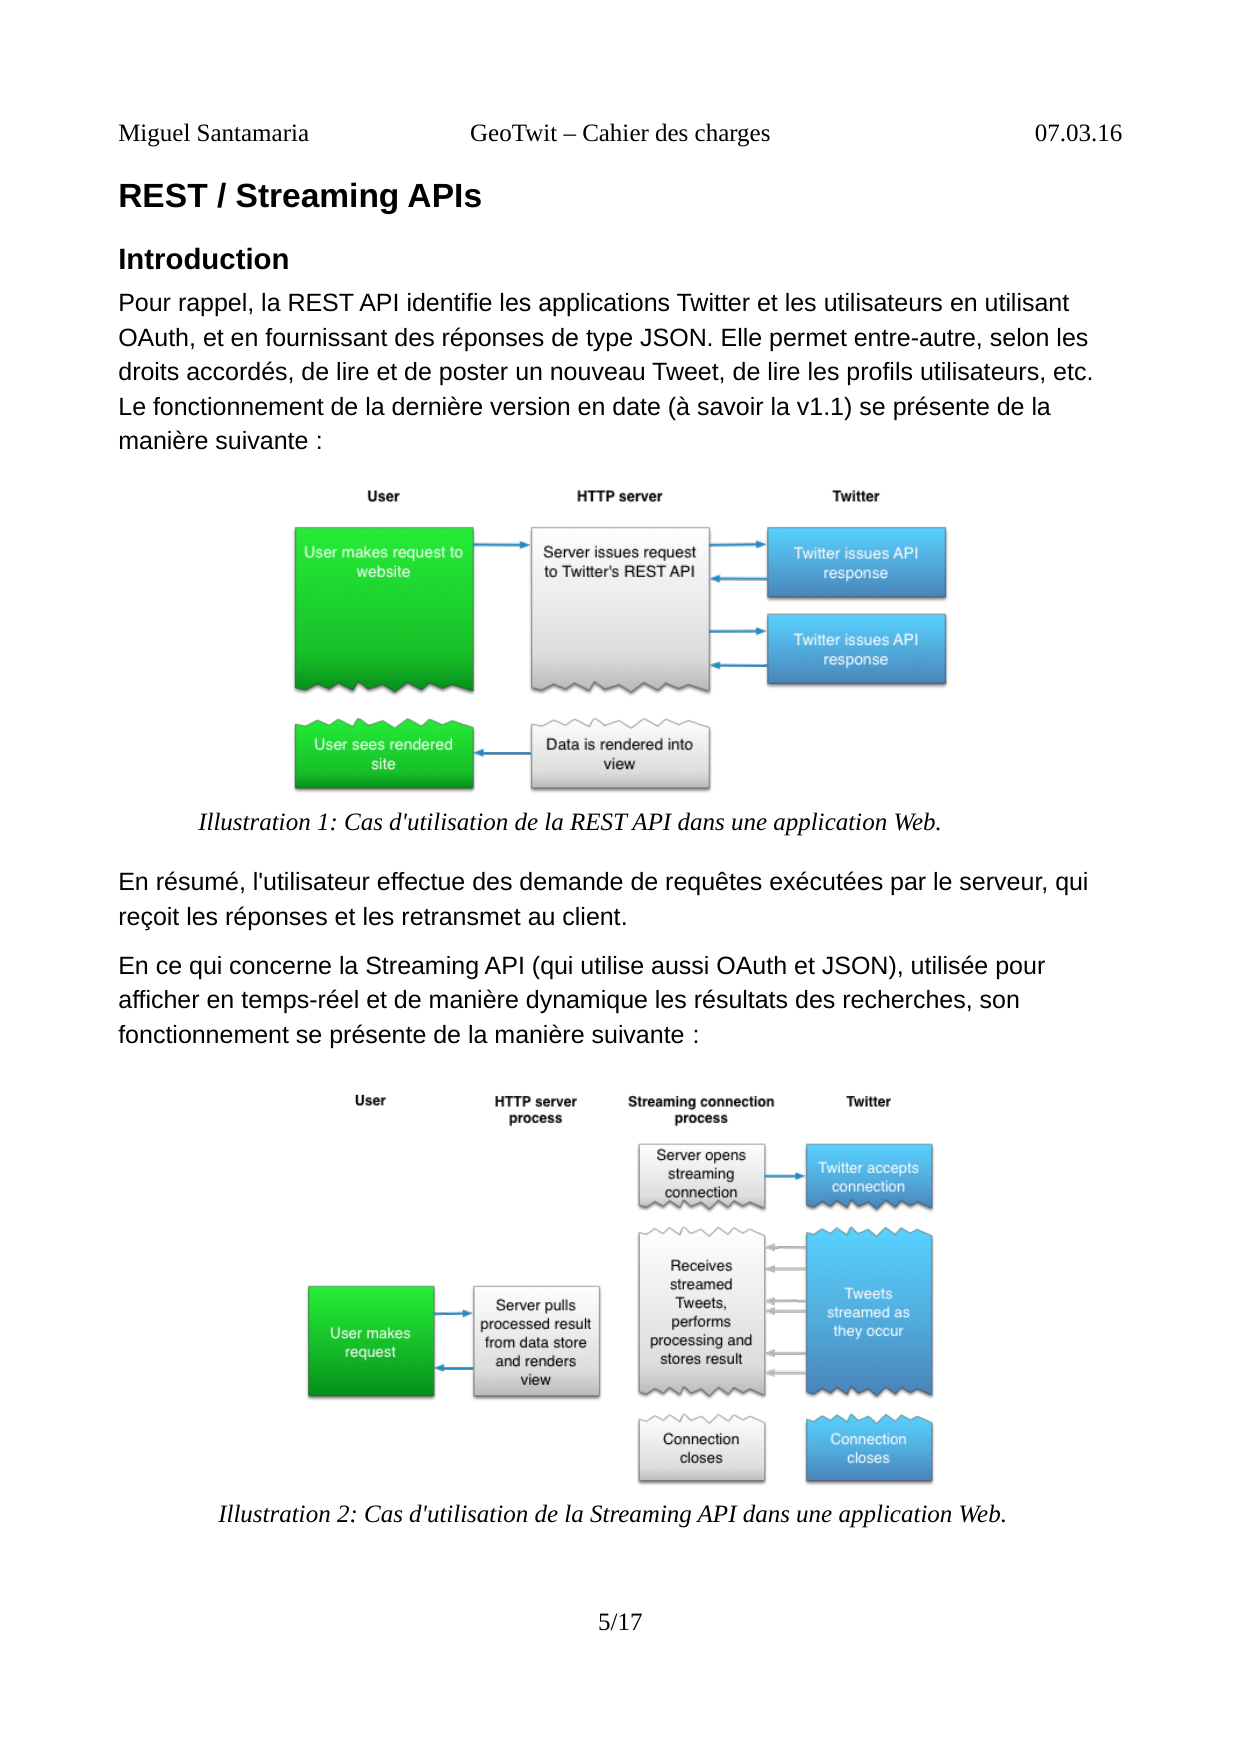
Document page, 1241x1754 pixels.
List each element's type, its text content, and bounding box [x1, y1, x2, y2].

picture [292, 1081, 948, 1499]
text En résumé, l'utilisateur effectue des demande de requêtes exécutées par le serveur, qui reçoit les réponses et les retransmet au client. [118, 464, 1122, 931]
text [218, 1527, 1022, 1535]
subtitle Introduction [118, 242, 1122, 276]
text En ce qui concerne la Streaming API (qui utilise aussi OAuth et JSON), utilisée pour afficher en temps-réel et de manière dynamique les résultats des recherches, son fonctionnement se présente de la manière suivante : [118, 951, 1122, 1048]
picture [278, 476, 962, 807]
text Illustration 1: Cas d'utilisation de la REST API dans une application Web. [198, 807, 1042, 836]
text Illustration 2: Cas d'utilisation de la Streaming API dans une application Web. [218, 1081, 1022, 1527]
subtitle REST / Streaming APIs [118, 176, 1122, 215]
text Pour rappel, la REST API identifie les applications Twitter et les utilisateurs en utilisant OAuth, et en fournissant des réponses de type JSON. Elle permet entre-autre, selon les droits accordés, de lire et de poster un nouveau Tweet, de lire les profils utilisateurs, etc. Le fonctionnement de la dernière version en date (à savoir la v1.1) se présente de la manière suivante : [118, 288, 1122, 455]
text [218, 1069, 1022, 1081]
